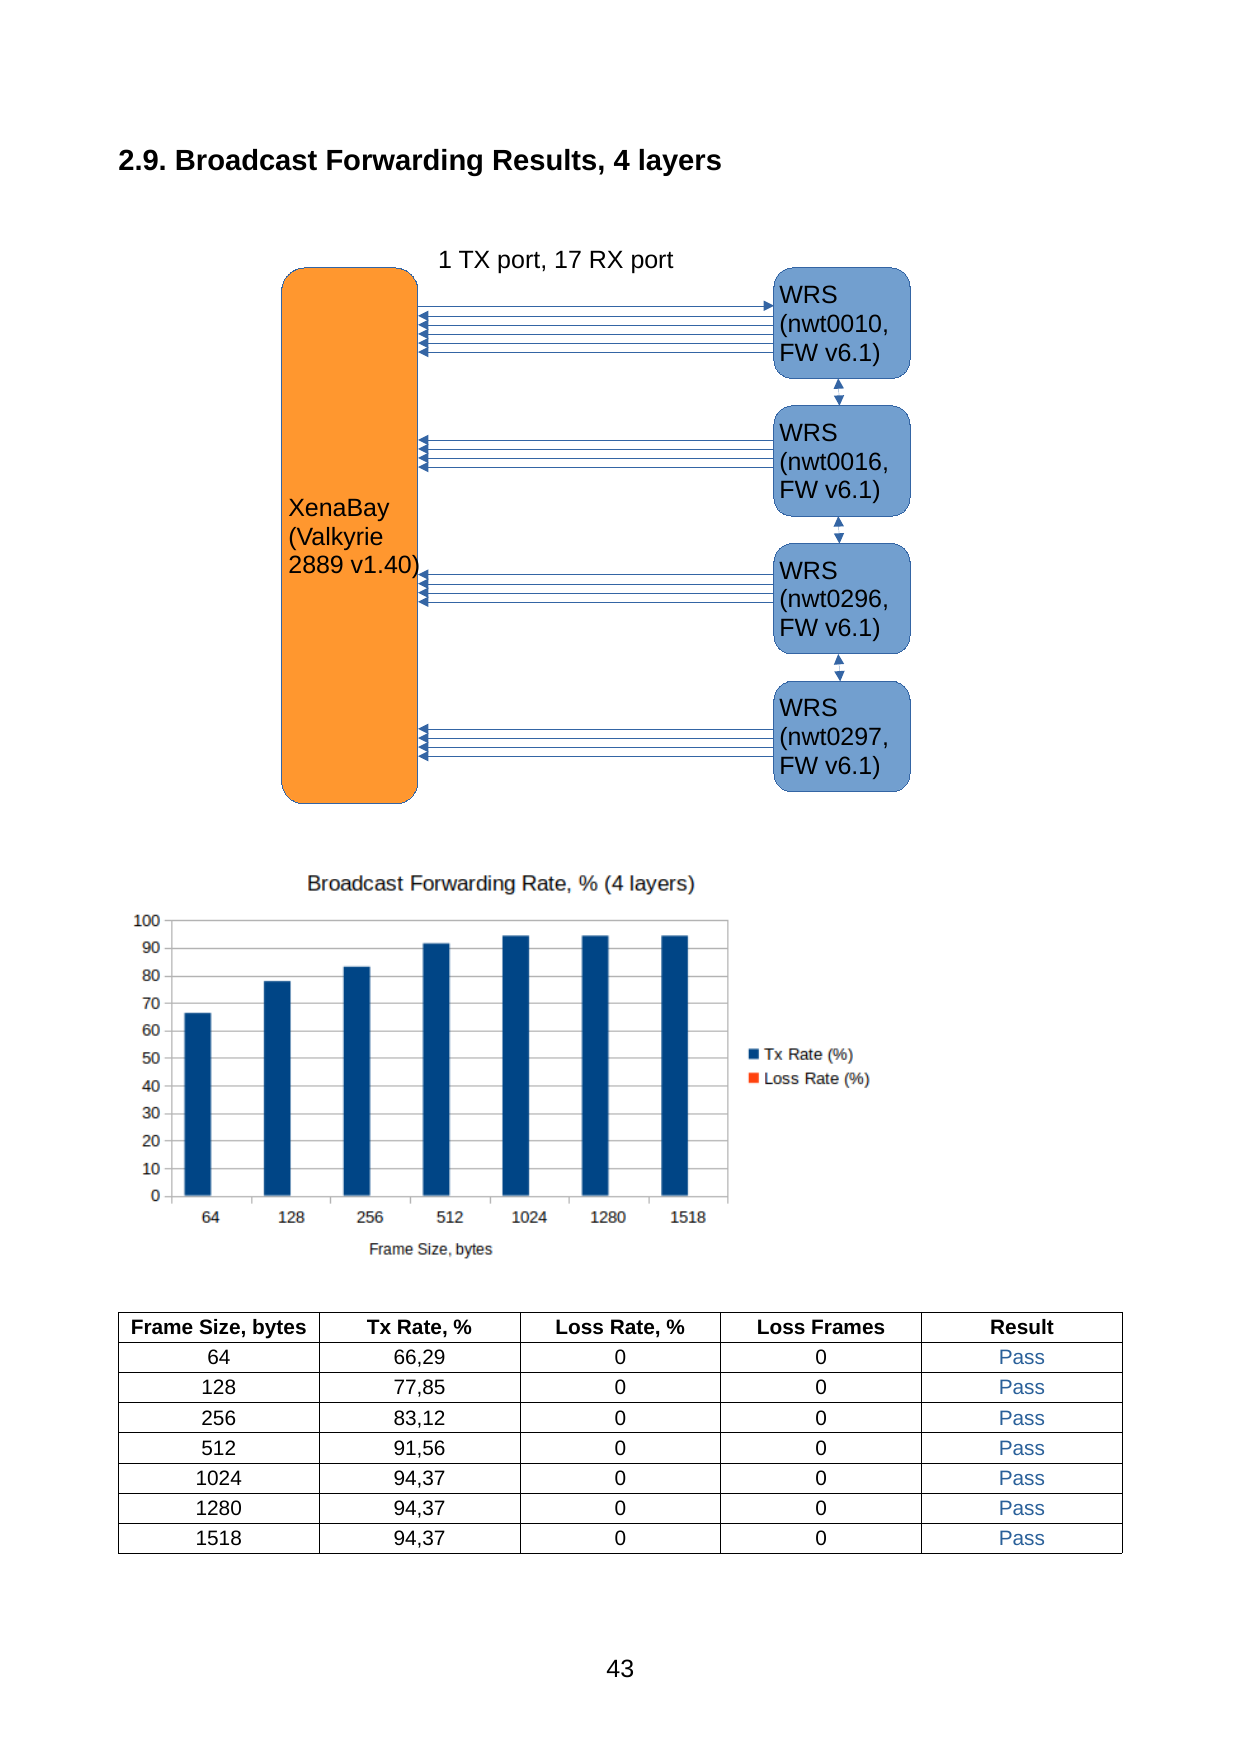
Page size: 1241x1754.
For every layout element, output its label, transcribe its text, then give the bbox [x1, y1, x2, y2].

table_cell 94,37 [320, 1494, 520, 1523]
table_cell Pass [922, 1343, 1122, 1372]
table_cell 66,29 [320, 1343, 520, 1372]
table_cell 94,37 [320, 1524, 520, 1553]
table_cell 0 [721, 1403, 921, 1432]
table_cell 0 [521, 1373, 720, 1402]
table_cell 0 [721, 1524, 921, 1553]
table_header Loss Rate, % [521, 1313, 720, 1342]
picture [118, 850, 886, 1284]
table_cell Pass [922, 1524, 1122, 1553]
table_cell Pass [922, 1403, 1122, 1432]
table_cell Pass [922, 1433, 1122, 1462]
table_cell 0 [521, 1403, 720, 1432]
table_cell 0 [721, 1494, 921, 1523]
table_cell Pass [922, 1464, 1122, 1492]
table_cell Pass [922, 1373, 1122, 1402]
table_header Loss Frames [721, 1313, 921, 1342]
table_cell 64 [119, 1343, 319, 1372]
table_cell 0 [521, 1464, 720, 1492]
table_cell 256 [119, 1403, 319, 1432]
table_cell 1280 [119, 1494, 319, 1523]
table_header Frame Size, bytes [119, 1313, 319, 1342]
table_cell 0 [521, 1343, 720, 1372]
table_cell 0 [721, 1343, 921, 1372]
table_cell 0 [721, 1464, 921, 1492]
table_cell 512 [119, 1433, 319, 1462]
table_cell 128 [119, 1373, 319, 1402]
table_cell 91,56 [320, 1433, 520, 1462]
table_cell 83,12 [320, 1403, 520, 1432]
table_cell 0 [521, 1433, 720, 1462]
table_cell 1024 [119, 1464, 319, 1492]
table_cell 0 [521, 1494, 720, 1523]
table_cell 77,85 [320, 1373, 520, 1402]
table_cell 0 [721, 1373, 921, 1402]
table_header Result [922, 1313, 1122, 1342]
table_cell 1518 [119, 1524, 319, 1553]
table_cell 0 [521, 1524, 720, 1553]
table_cell 94,37 [320, 1464, 520, 1492]
subtitle 2.9. Broadcast Forwarding Results, 4 layers [118, 143, 1122, 177]
table_cell 0 [721, 1433, 921, 1462]
table_cell Pass [922, 1494, 1122, 1523]
table_header Tx Rate, % [320, 1313, 520, 1342]
